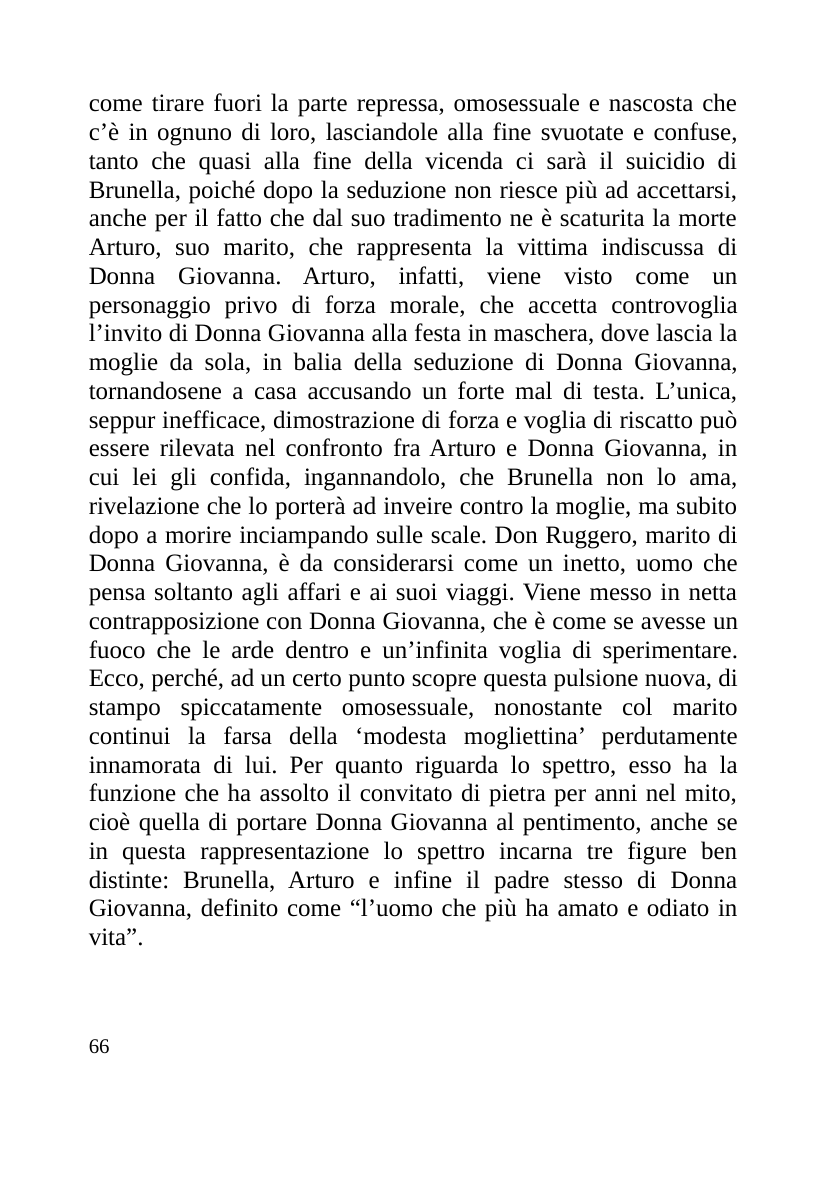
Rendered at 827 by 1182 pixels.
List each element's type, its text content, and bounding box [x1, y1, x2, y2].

text come tirare fuori la parte repressa, omosessuale e nascosta che c’è in ognuno di loro, lasciandole alla fine svuotate e confuse, tanto che quasi alla fine della vicenda ci sarà il suicidio di Brunella, poiché dopo la seduzione non riesce più ad accettarsi, anche per il fatto che dal suo tradimento ne è scaturita la morte Arturo, suo marito, che rappresenta la vittima indiscussa di Donna Giovanna. Arturo, infatti, viene visto come un personaggio privo di forza morale, che accetta controvoglia l’invito di Donna Giovanna alla festa in maschera, dove lascia la moglie da sola, in balia della seduzione di Donna Giovanna, tornandosene a casa accusando un forte mal di testa. L’unica, seppur inefficace, dimostrazione di forza e voglia di riscatto può essere rilevata nel confronto fra Arturo e Donna Giovanna, in cui lei gli confida, ingannandolo, che Brunella non lo ama, rivelazione che lo porterà ad inveire contro la moglie, ma subito dopo a morire inciampando sulle scale. Don Ruggero, marito di Donna Giovanna, è da considerarsi come un inetto, uomo che pensa soltanto agli affari e ai suoi viaggi. Viene messo in netta contrapposizione con Donna Giovanna, che è come se avesse un fuoco che le arde dentro e un’infinita voglia di sperimentare. Ecco, perché, ad un certo punto scopre questa pulsione nuova, di stampo spiccatamente omosessuale, nonostante col marito continui la farsa della ‘modesta mogliettina’ perdutamente innamorata di lui. Per quanto riguarda lo spettro, esso ha la funzione che ha assolto il convitato di pietra per anni nel mito, cioè quella di portare Donna Giovanna al pentimento, anche se in questa rappresentazione lo spettro incarna tre figure ben distinte: Brunella, Arturo e infine il padre stesso di Donna Giovanna, definito come “l’uomo che più ha amato e odiato in vita”. [88, 88, 738, 951]
